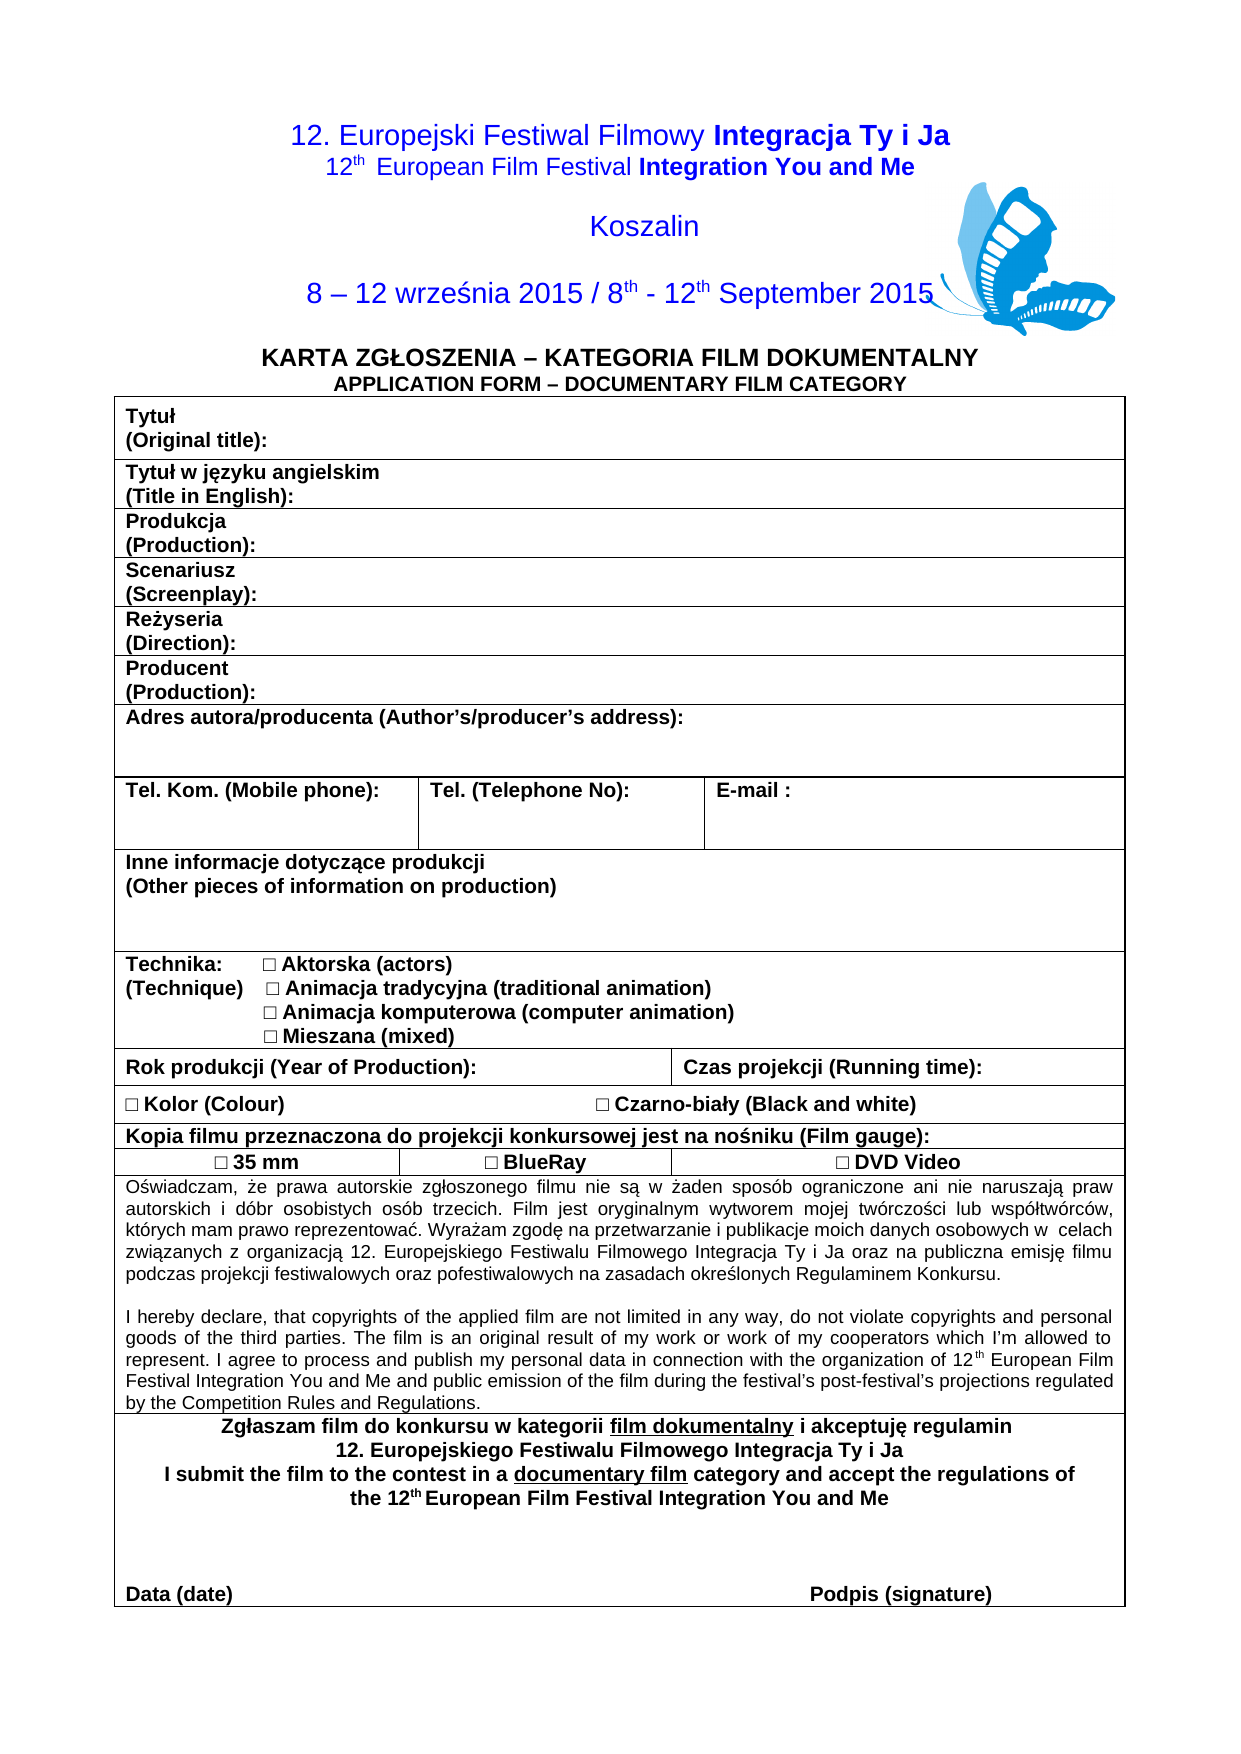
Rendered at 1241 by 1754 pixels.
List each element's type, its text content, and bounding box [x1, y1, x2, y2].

table_cell Tel. Kom. (Mobile phone): [115, 778, 418, 849]
picture [1004, 202, 1040, 235]
picture [987, 242, 1006, 258]
table_cell Inne informacje dotyczące produkcji (Other pieces of information on production) [115, 850, 1124, 951]
table_cell Czas projekcji (Running time): [672, 1049, 1124, 1085]
table_cell Tytuł w języku angielskim (Title in English): [115, 460, 1124, 508]
picture [982, 264, 995, 274]
picture [1089, 301, 1105, 317]
text Koszalin [118, 209, 924, 243]
text KARTA ZGŁOSZENIA – KATEGORIA FILM DOKUMENTALNY [118, 343, 1122, 372]
text 8 – 12 września 2015 / 8th - 12th September 2015 [118, 276, 924, 310]
table_cell Kopia filmu przeznaczona do projekcji konkursowej jest na nośniku (Film gauge): [115, 1124, 1124, 1148]
text [1117, 209, 1122, 243]
table_cell Produkcja (Production): [115, 509, 1124, 557]
table_cell Oświadczam, że prawa autorskie zgłoszonego filmu nie są w żaden sposób ograniczone ani nie naruszają praw autorskich i dóbr osobistych osób trzecich. Film jest oryginalnym wytworem mojej twórczości lub współtwórców, których mam prawo reprezentować. Wyrażam zgodę na przetwarzanie i publikacje moich danych osobowych w celach związanych z organizacją 12. Europejskiego Festiwalu Filmowego Integracja Ty i Ja oraz na publiczna emisję filmu podczas projekcji festiwalowych oraz pofestiwalowych na zasadach określonych Regulaminem Konkursu. I hereby declare, that copyrights of the applied film are not limited in any way, do not violate copyrights and personal goods of the third parties. The film is an original result of my work or work of my cooperators which I’m allowed to represent. I agree to process and publish my personal data in connection with the organization of 12th European Film Festival Integration You and Me and public emission of the film during the festival’s post-festival’s projections regulated by the Competition Rules and Regulations. [115, 1176, 1124, 1413]
picture [982, 281, 992, 286]
picture [1023, 302, 1116, 336]
table_cell □ BlueRay [400, 1149, 671, 1175]
table_cell Technika: □ Aktorska (actors) (Technique) □ Animacja tradycyjna (traditional animation) □ Animacja komputerowa (computer animation) □ Mieszana (mixed) [115, 952, 1124, 1048]
picture [925, 182, 1116, 336]
picture [982, 273, 993, 280]
table_cell Rok produkcji (Year of Production): [115, 1049, 671, 1085]
table_cell E-mail : [705, 778, 1124, 849]
table_cell Tel. (Telephone No): [419, 778, 704, 849]
table_cell Producent (Production): [115, 656, 1124, 703]
table_cell □ 35 mm [115, 1149, 399, 1175]
table_header Tytuł (Original title): [115, 397, 1124, 459]
picture [1062, 300, 1068, 309]
table_cell Reżyseria (Direction): [115, 607, 1124, 654]
text APPLICATION FORM – DOCUMENTARY FILM CATEGORY [118, 372, 1122, 396]
table_cell Scenariusz (Screenplay): [115, 558, 1124, 606]
picture [993, 225, 1019, 248]
table_cell Adres autora/producenta (Author’s/producer’s address): [115, 705, 1124, 776]
text 12. Europejski Festiwal Filmowy Integracja Ty i Ja [118, 118, 1122, 152]
table_cell Zgłaszam film do konkursu w kategorii film dokumentalny i akceptuję regulamin 12. Europejskiego Festiwalu Filmowego Integracja Ty i Ja I submit the film to the contest in a documentary film category and accept the regulations of the 12th European Film Festival Integration You and Me Data (date) Podpis (signature) [115, 1414, 1124, 1606]
table_cell □ DVD Video [672, 1149, 1124, 1175]
picture [1078, 300, 1090, 312]
picture [1069, 299, 1078, 310]
table_cell □ Kolor (Colour) □ Czarno-biały (Black and white) [115, 1086, 1124, 1123]
text 12th European Film Festival Integration You and Me [118, 152, 1122, 180]
picture [984, 254, 999, 266]
